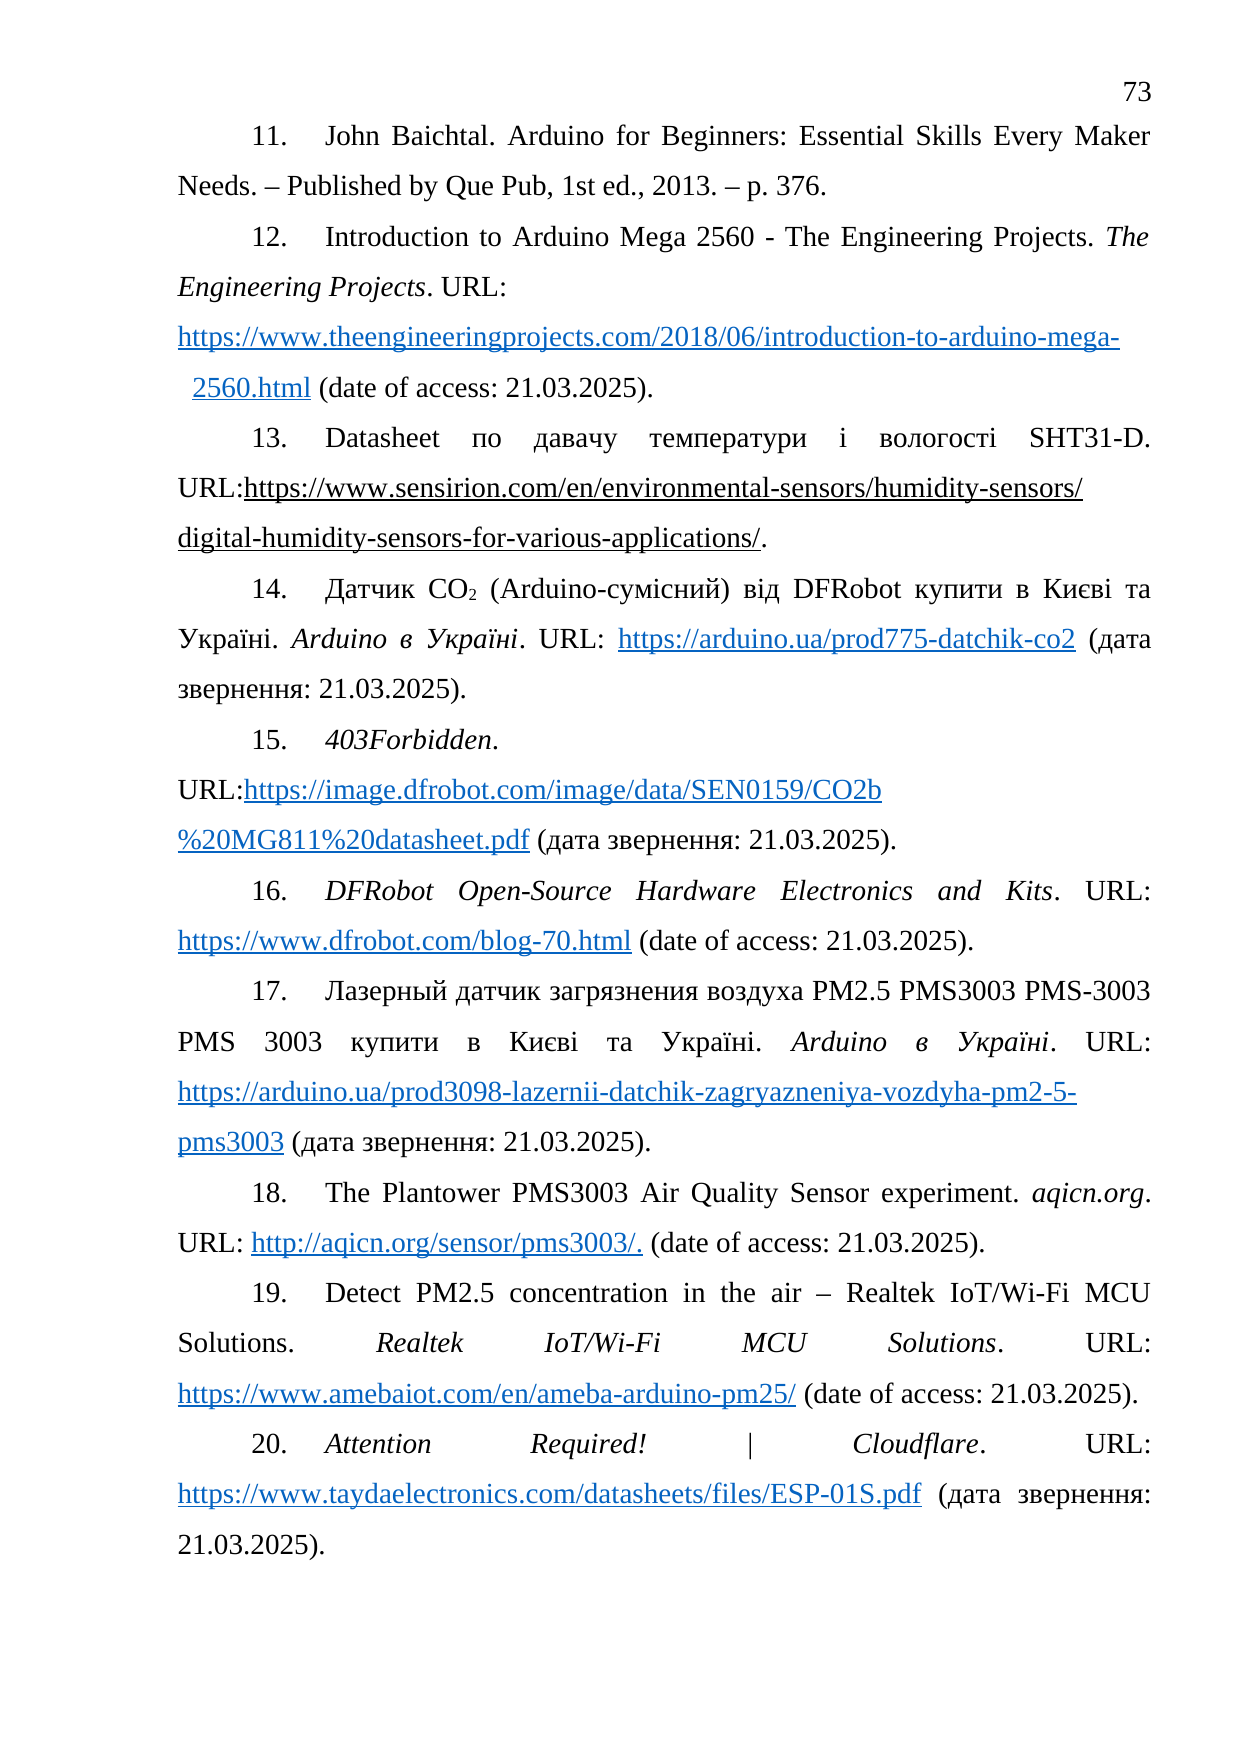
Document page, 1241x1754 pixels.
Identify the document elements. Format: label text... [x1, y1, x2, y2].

list Detect PM2.5 concentration in the air – Realtek IoT/Wi-Fi MCU Solutions. Realtek IoT/Wi-Fi MCU Solutions. URL: https://www.amebaiot.com/en/ameba-arduino-pm25/ (date of access: 21.03.2025). [177, 1275, 1152, 1409]
text https://www.theengineeringprojects.com/2018/06/introduction-to-arduino-mega-2560.html (date of access: 21.03.2025). [177, 319, 1152, 403]
list Introduction to Arduino Mega 2560 - The Engineering Projects. The Engineering Projects. URL: [177, 219, 1152, 303]
list DFRobot Open-Source Hardware Electronics and Kits. URL: https://www.dfrobot.com/blog-70.html (date of access: 21.03.2025). [177, 873, 1152, 957]
list Datasheet по давачу температури і вологості SHT31-D. URL:https://www.sensirion.com/en/environmental-sensors/humidity-sensors/digital-humidity-sensors-for-various-applications/. [177, 420, 1152, 554]
list The Plantower PMS3003 Air Quality Sensor experiment. aqicn.org. URL: http://aqicn.org/sensor/pms3003/. (date of access: 21.03.2025). [177, 1175, 1152, 1258]
list Лазерный датчик загрязнения воздуха PM2.5 PMS3003 PMS-3003 PMS 3003 купити в Києві та Україні. Arduino в Україні. URL: https://arduino.ua/prod3098-lazernii-datchik-zagryazneniya-vozdyha-pm2-5-pms3003 (дата звернення: 21.03.2025). [177, 973, 1152, 1158]
list Датчик CO2 (Arduino-сумісний) від DFRobot купити в Києві та Україні. Arduino в Україні. URL: https://arduino.ua/prod775-datchik-co2 (дата звернення: 21.03.2025). [177, 571, 1152, 705]
list 403Forbidden. URL:https://image.dfrobot.com/image/data/SEN0159/CO2b%20MG811%20datasheet.pdf (дата звернення: 21.03.2025). [177, 722, 1152, 856]
list John Baichtal. Arduino for Beginners: Essential Skills Every Maker Needs. – Published by Que Pub, 1st ed., 2013. – p. 376. [177, 118, 1152, 202]
list Attention Required! | Cloudflare. URL: https://www.taydaelectronics.com/datasheets/files/ESP-01S.pdf (дата звернення: 21.03.2025). [177, 1426, 1152, 1560]
